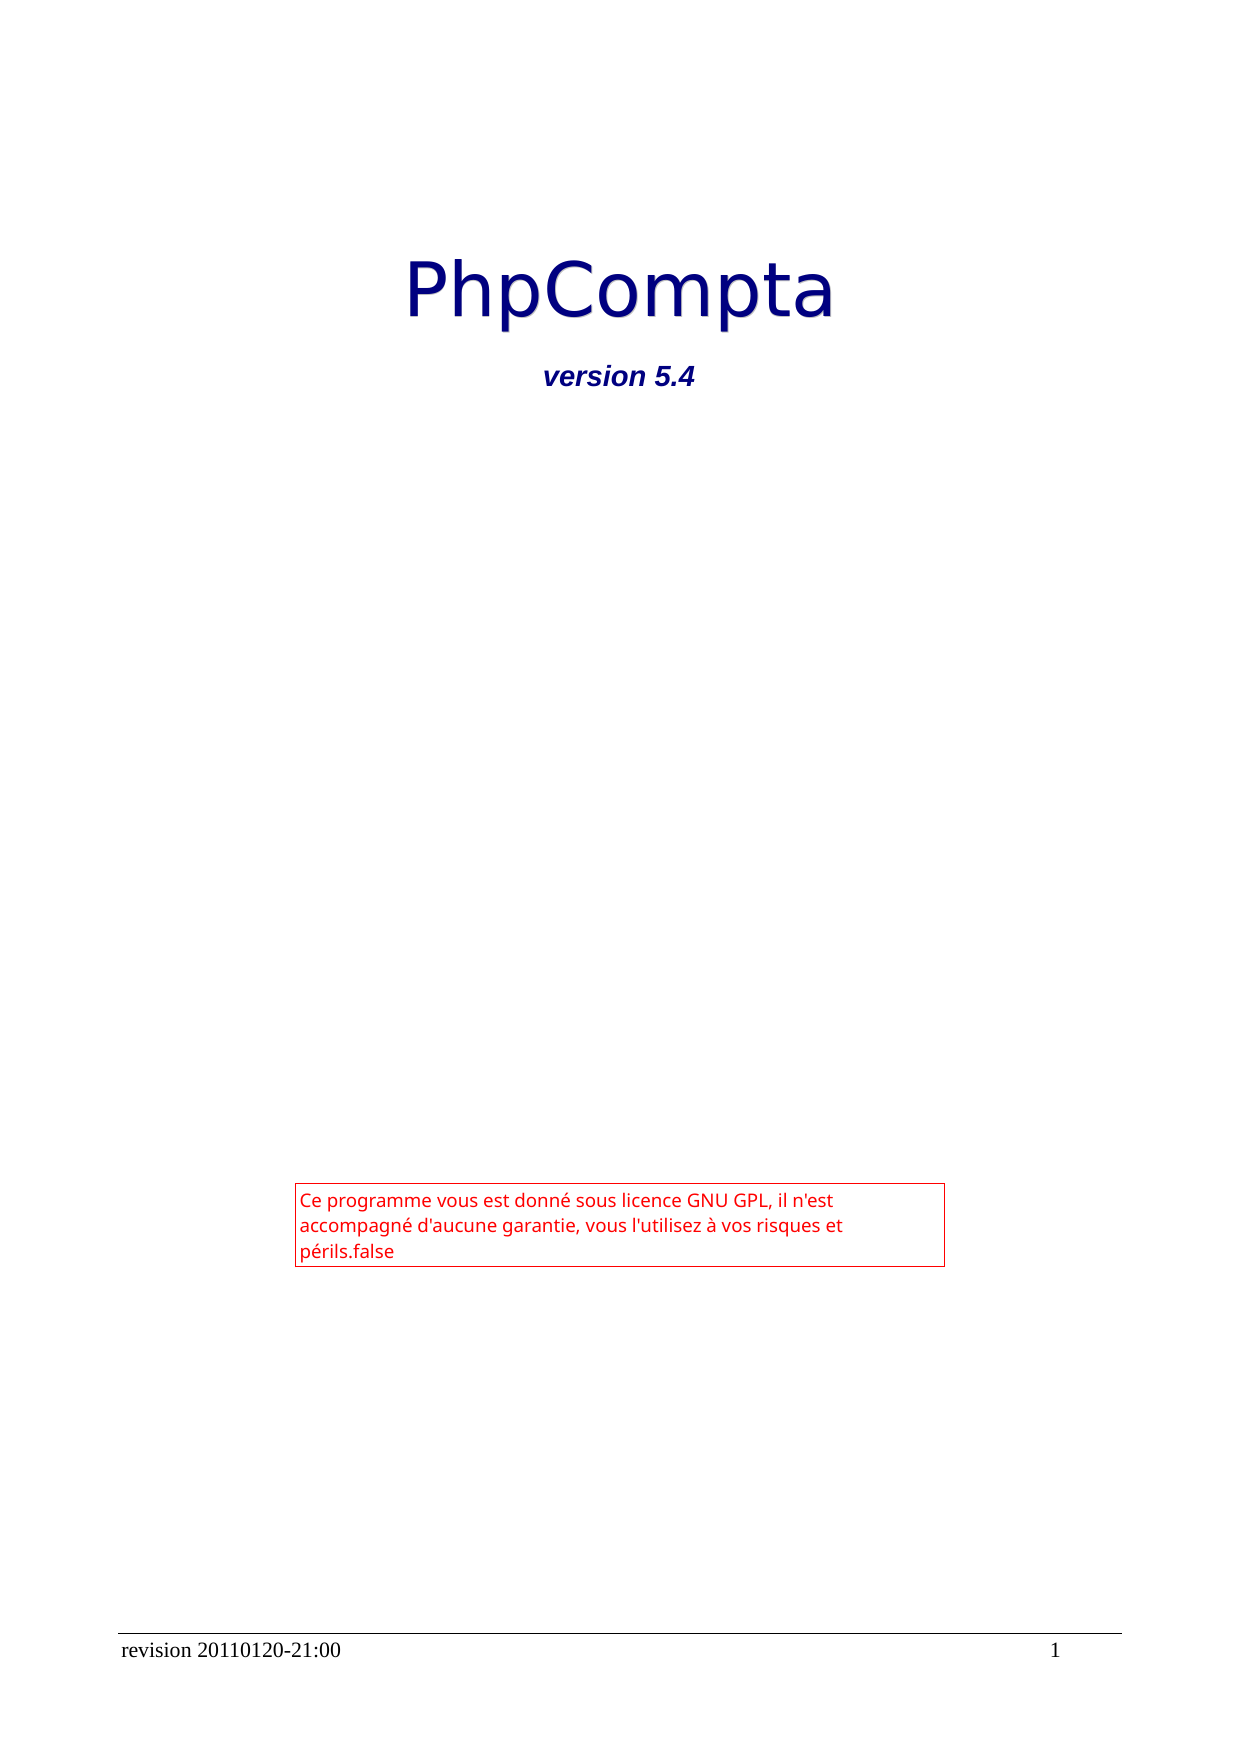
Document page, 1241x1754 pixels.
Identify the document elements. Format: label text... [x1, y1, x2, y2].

subtitle version 5.4 [118, 359, 1122, 393]
text Ce programme vous est donné sous licence GNU GPL, il n'est accompagné d'aucune garantie, vous l'utilisez à vos risques et périls.false [296, 1184, 944, 1266]
title PhpCompta [118, 247, 1122, 334]
